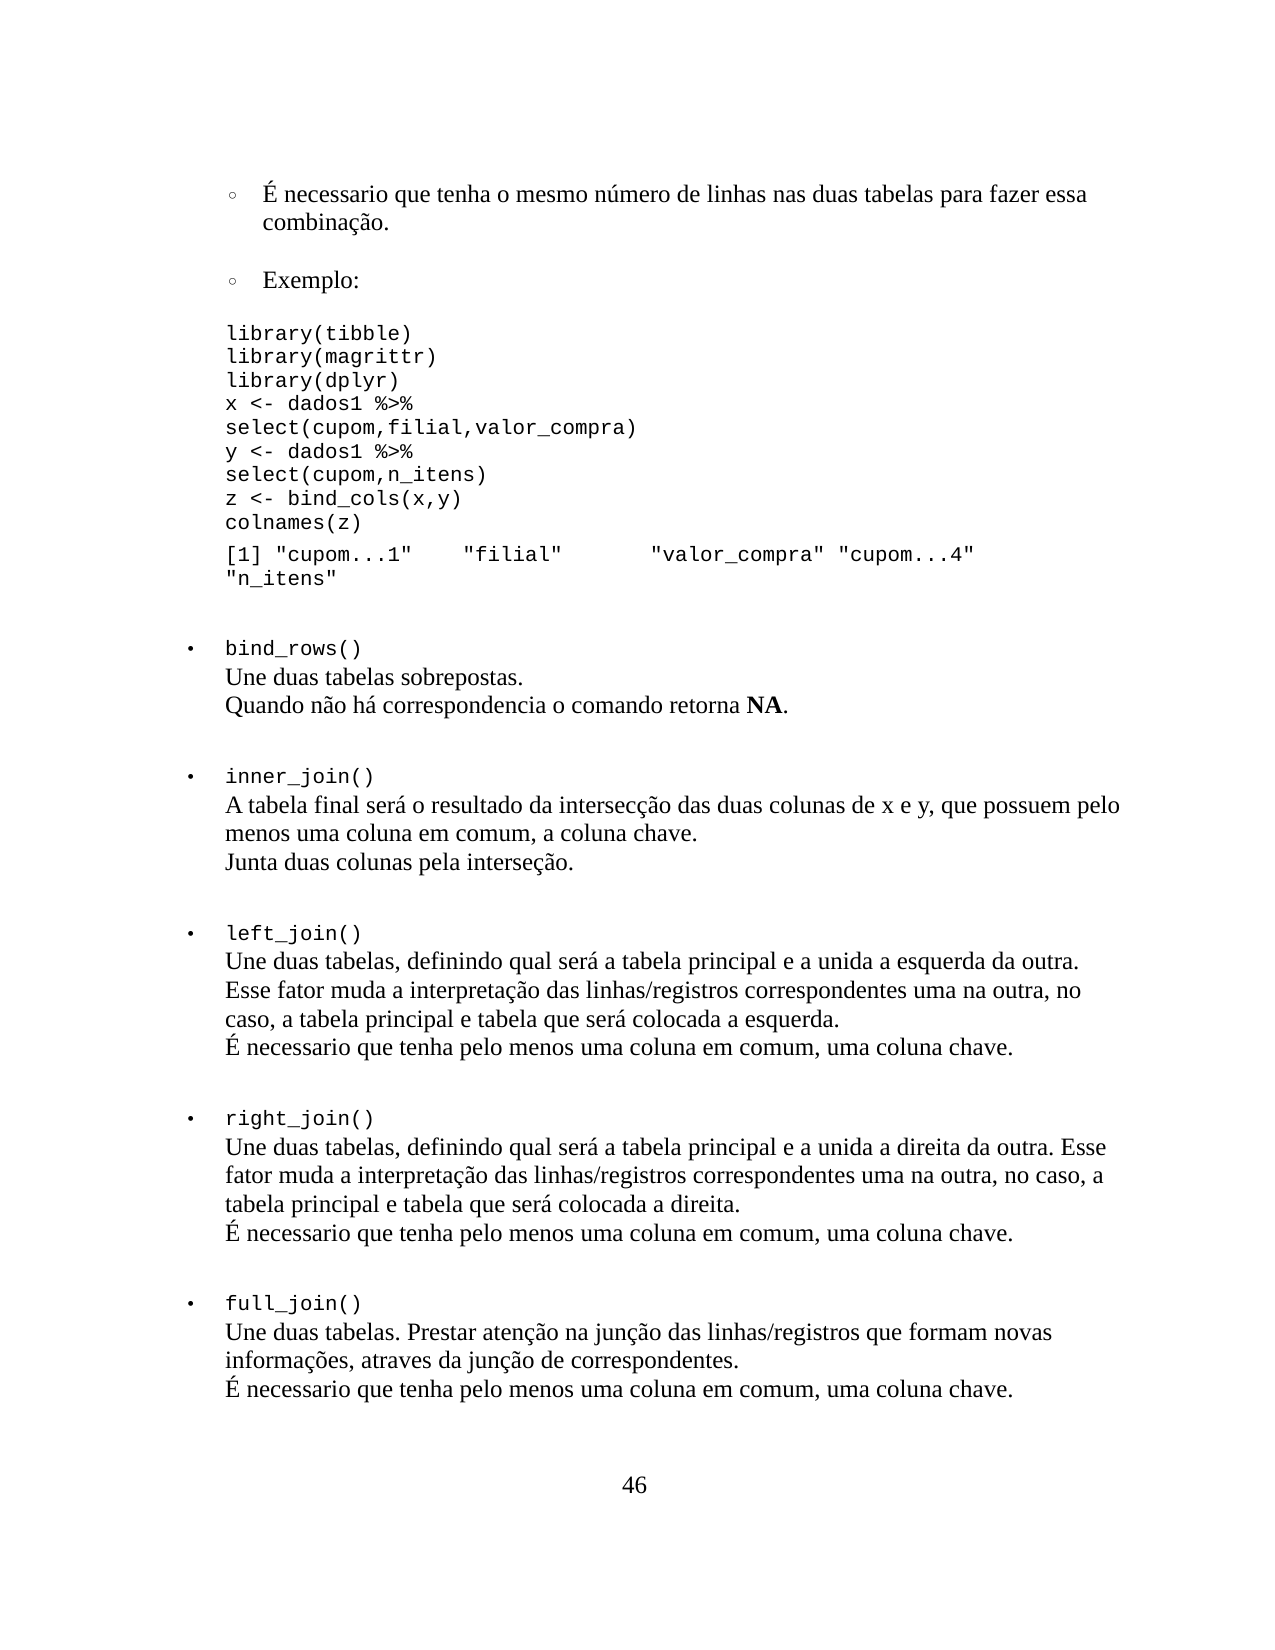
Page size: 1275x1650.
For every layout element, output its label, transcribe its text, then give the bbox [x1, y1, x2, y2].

list select(cupom,filial,valor_compra) [187, 417, 1125, 441]
list [1] "cupom...1" "filial" "valor_compra" "cupom...4" "n_itens" [187, 544, 1125, 620]
list library(magrittr) [187, 346, 1125, 370]
list [225, 150, 1125, 179]
list right_join() Une duas tabelas, definindo qual será a tabela principal e a unida a direita da outra. Esse fator muda a interpretação das linhas/registros correspondentes uma na outra, no caso, a tabela principal e tabela que será colocada a direita. É necessario que tenha pelo menos uma coluna em comum, uma coluna chave. [187, 1108, 1125, 1275]
list library(tibble) [187, 322, 1125, 346]
list full_join() Une duas tabelas. Prestar atenção na junção das linhas/registros que formam novas informações, atraves da junção de correspondentes. É necessario que tenha pelo menos uma coluna em comum, uma coluna chave. [187, 1293, 1125, 1432]
list z <- bind_cols(x,y) [187, 488, 1125, 512]
list colnames(z) [187, 512, 1125, 535]
list library(dplyr) [187, 370, 1125, 393]
list select(cupom,n_itens) [187, 464, 1125, 488]
list y <- dados1 %>% [187, 441, 1125, 464]
list Exemplo: [225, 265, 1125, 322]
list left_join() Une duas tabelas, definindo qual será a tabela principal e a unida a esquerda da outra. Esse fator muda a interpretação das linhas/registros correspondentes uma na outra, no caso, a tabela principal e tabela que será colocada a esquerda. É necessario que tenha pelo menos uma coluna em comum, uma coluna chave. [187, 923, 1125, 1090]
list É necessario que tenha o mesmo número de linhas nas duas tabelas para fazer essa combinação. [225, 179, 1125, 265]
list inner_join() A tabela final será o resultado da intersecção das duas colunas de x e y, que possuem pelo menos uma coluna em comum, a coluna chave. Junta duas colunas pela interseção. [187, 766, 1125, 905]
list bind_rows() Une duas tabelas sobrepostas. Quando não há correspondencia o comando retorna NA. [187, 638, 1125, 748]
list x <- dados1 %>% [187, 393, 1125, 417]
